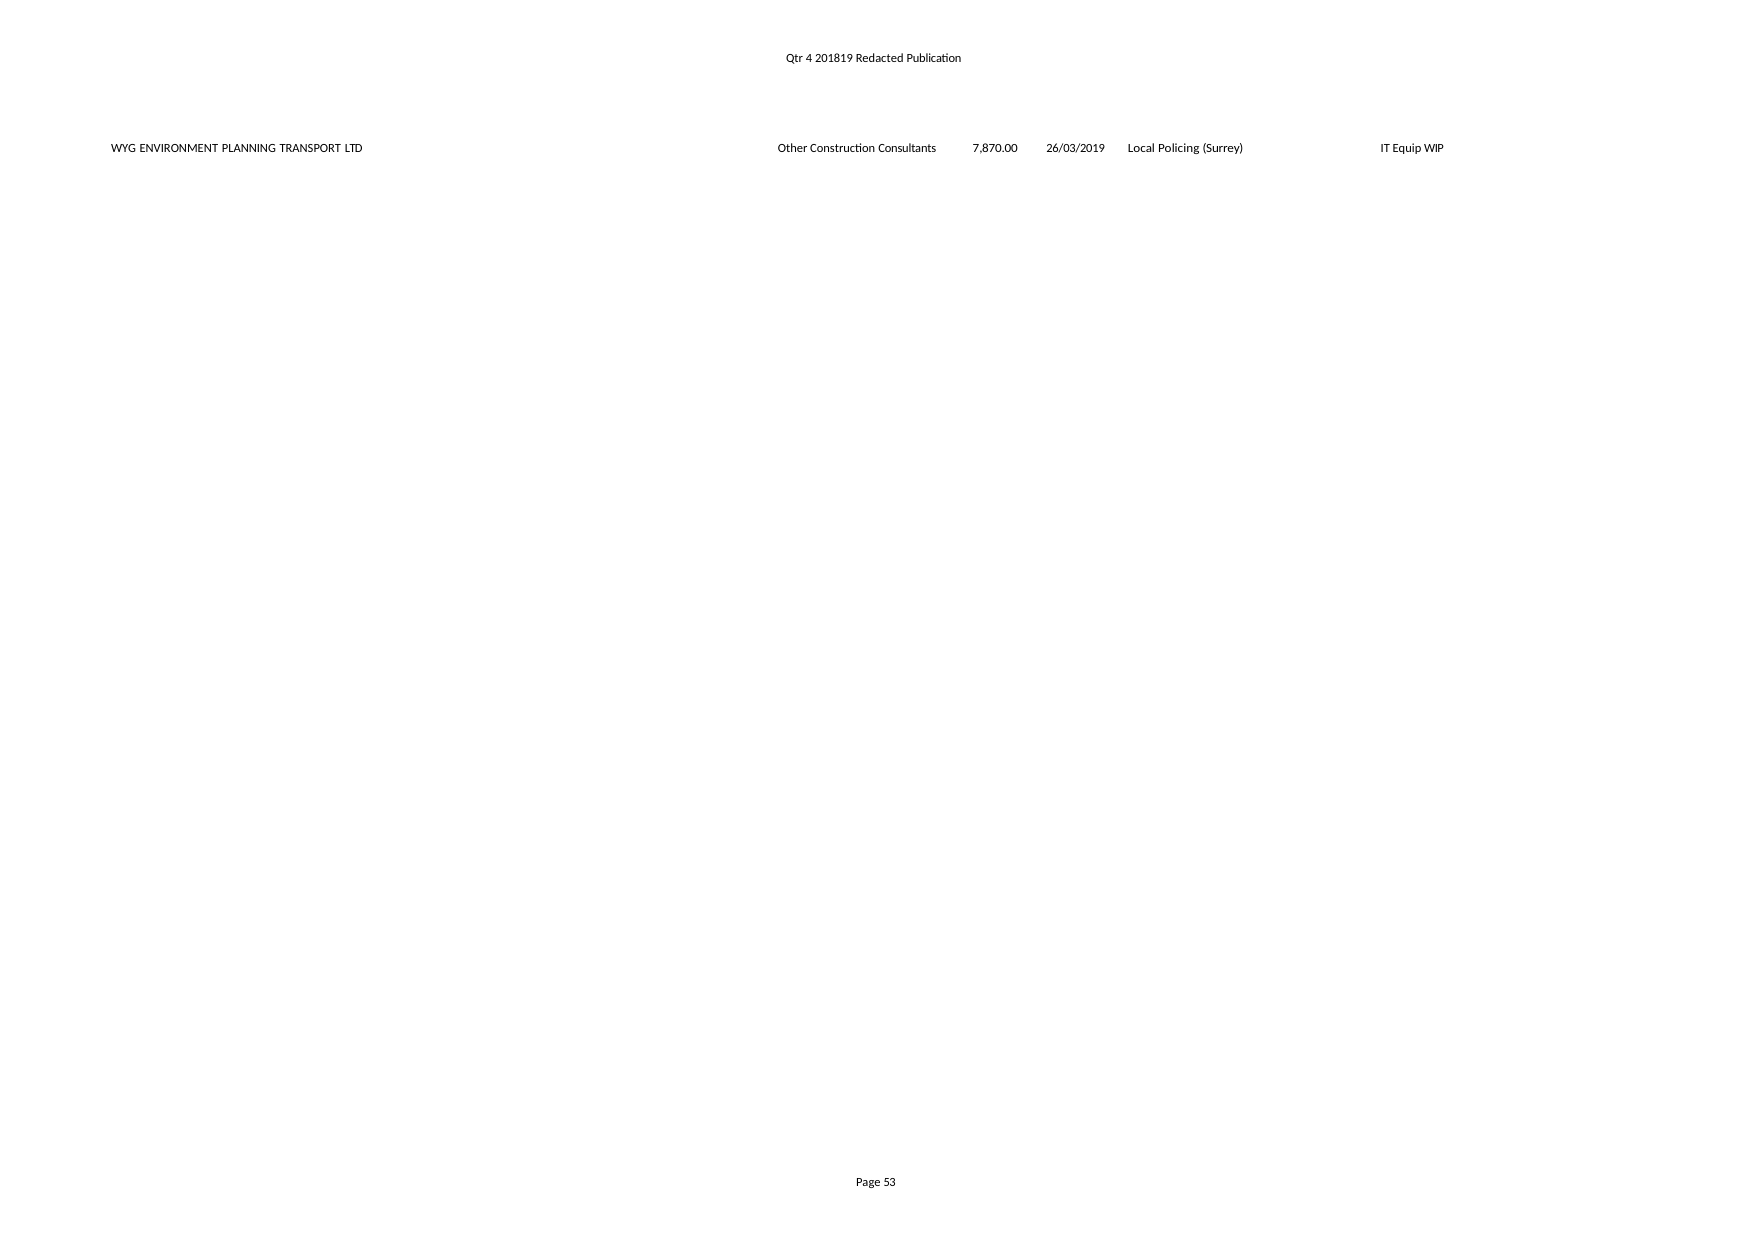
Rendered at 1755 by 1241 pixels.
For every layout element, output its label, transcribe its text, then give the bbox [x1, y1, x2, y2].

table_cell 7,870.00 [947, 140, 1031, 157]
table_cell 26/03/2019 [1031, 140, 1116, 157]
table_cell WYG ENVIRONMENT PLANNING TRANSPORT LTD [108, 140, 532, 157]
table_cell IT Equip WIP [1342, 140, 1597, 157]
table_cell Local Policing (Surrey) [1116, 140, 1342, 157]
table_cell Other Construction Consultants [532, 140, 947, 157]
